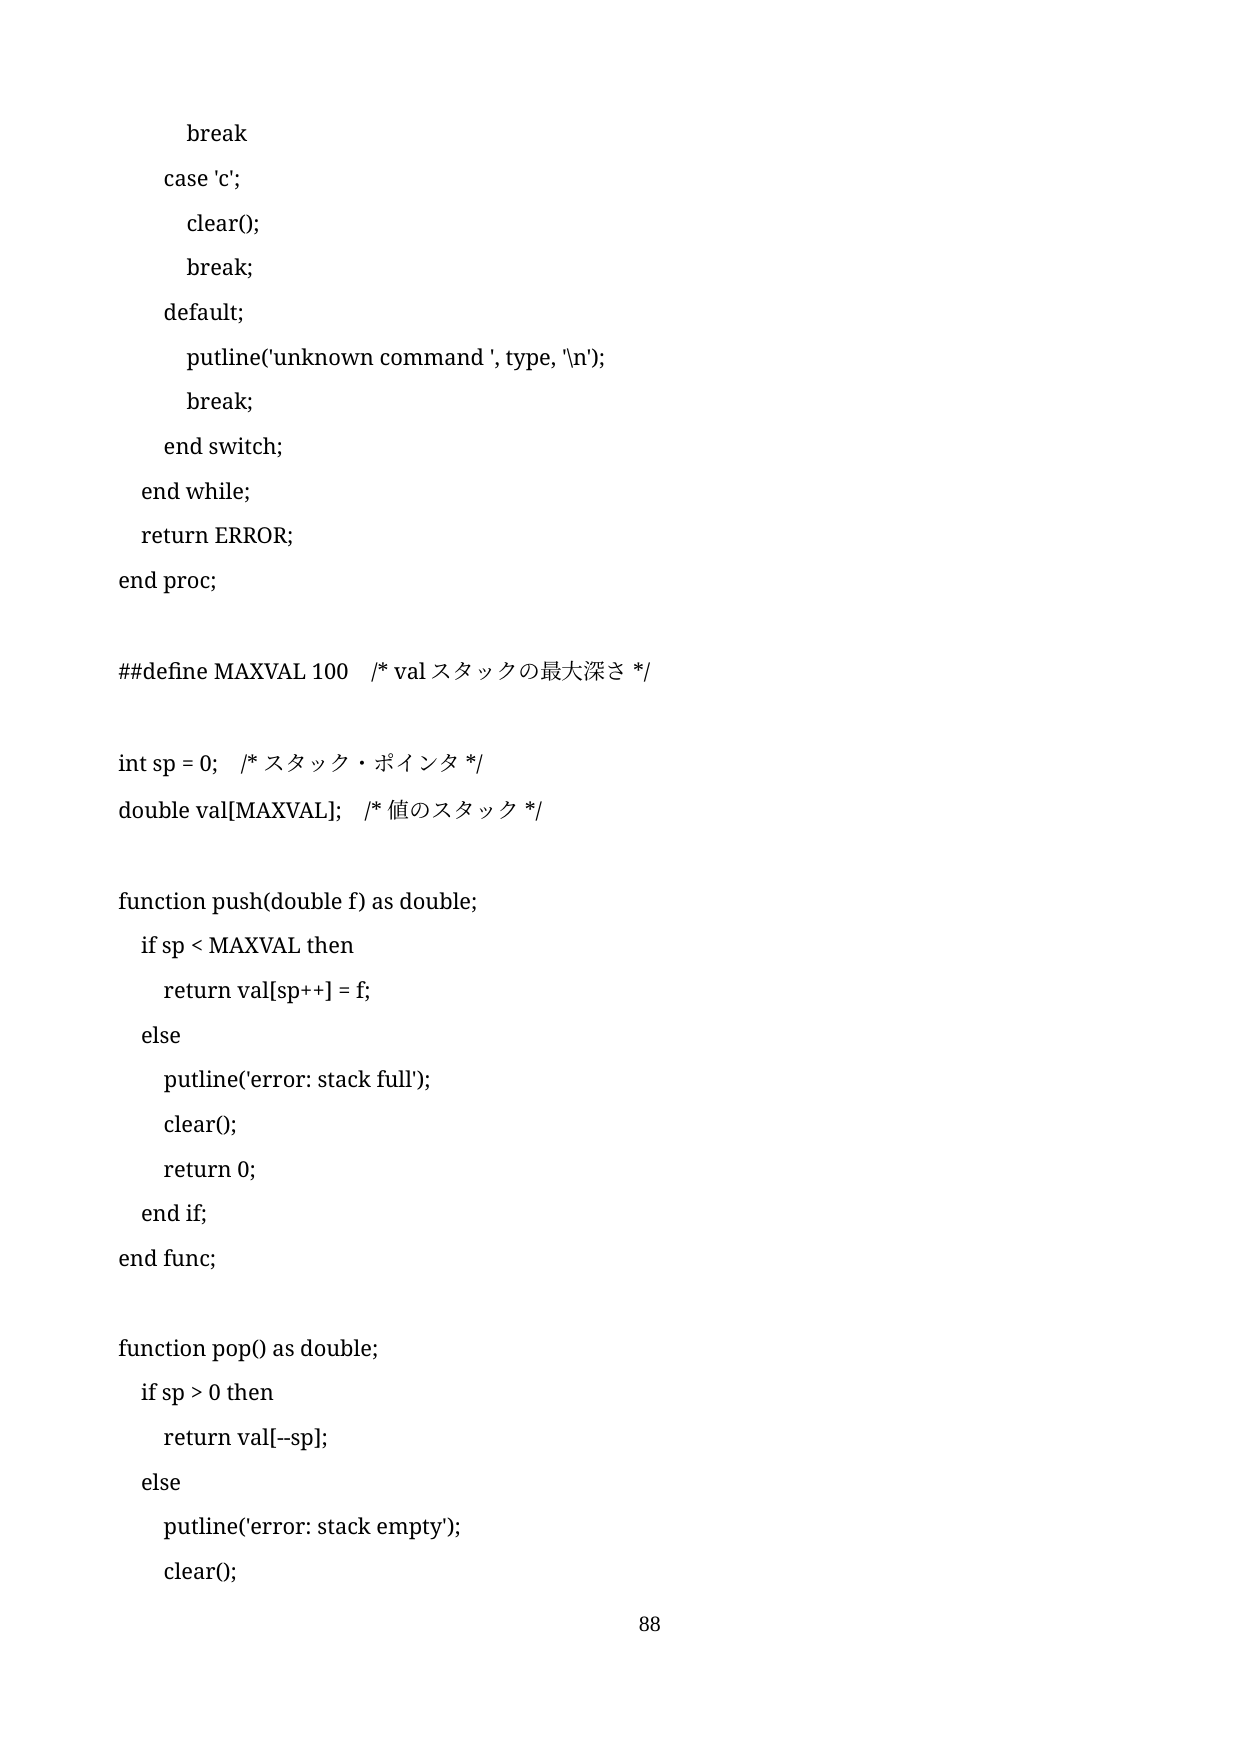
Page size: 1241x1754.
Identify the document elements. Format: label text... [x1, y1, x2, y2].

text end switch; [118, 431, 1181, 461]
text function push(double f) as double; [118, 886, 1181, 915]
text end proc; [118, 565, 1181, 595]
text break; [118, 386, 1181, 416]
text putline('unknown command ', type, '\n'); [118, 342, 1181, 371]
text default; [118, 297, 1181, 327]
text end if; [118, 1198, 1181, 1228]
text end while; [118, 476, 1181, 505]
text case 'c'; [118, 163, 1181, 193]
text putline('error: stack full'); [118, 1064, 1181, 1094]
text function pop() as double; [118, 1332, 1181, 1362]
text return 0; [118, 1154, 1181, 1183]
text clear(); [118, 207, 1181, 237]
text else [118, 1020, 1181, 1049]
text return val[sp++] = f; [118, 975, 1181, 1005]
text int sp = 0; /* スタック・ポインタ */ [118, 746, 1181, 778]
text break; [118, 252, 1181, 282]
text ##define MAXVAL 100 /* valスタックの最大深さ */ [118, 654, 1181, 686]
text if sp > 0 then [118, 1377, 1181, 1407]
text end func; [118, 1243, 1181, 1273]
text putline('error: stack empty'); [118, 1511, 1181, 1541]
text double val[MAXVAL]; /* 値のスタック */ [118, 794, 1181, 825]
text return ERROR; [118, 520, 1181, 550]
text return val[--sp]; [118, 1422, 1181, 1452]
text clear(); [118, 1109, 1181, 1139]
text else [118, 1467, 1181, 1496]
text clear(); [118, 1556, 1181, 1586]
text if sp < MAXVAL then [118, 930, 1181, 960]
text break [118, 118, 1181, 148]
